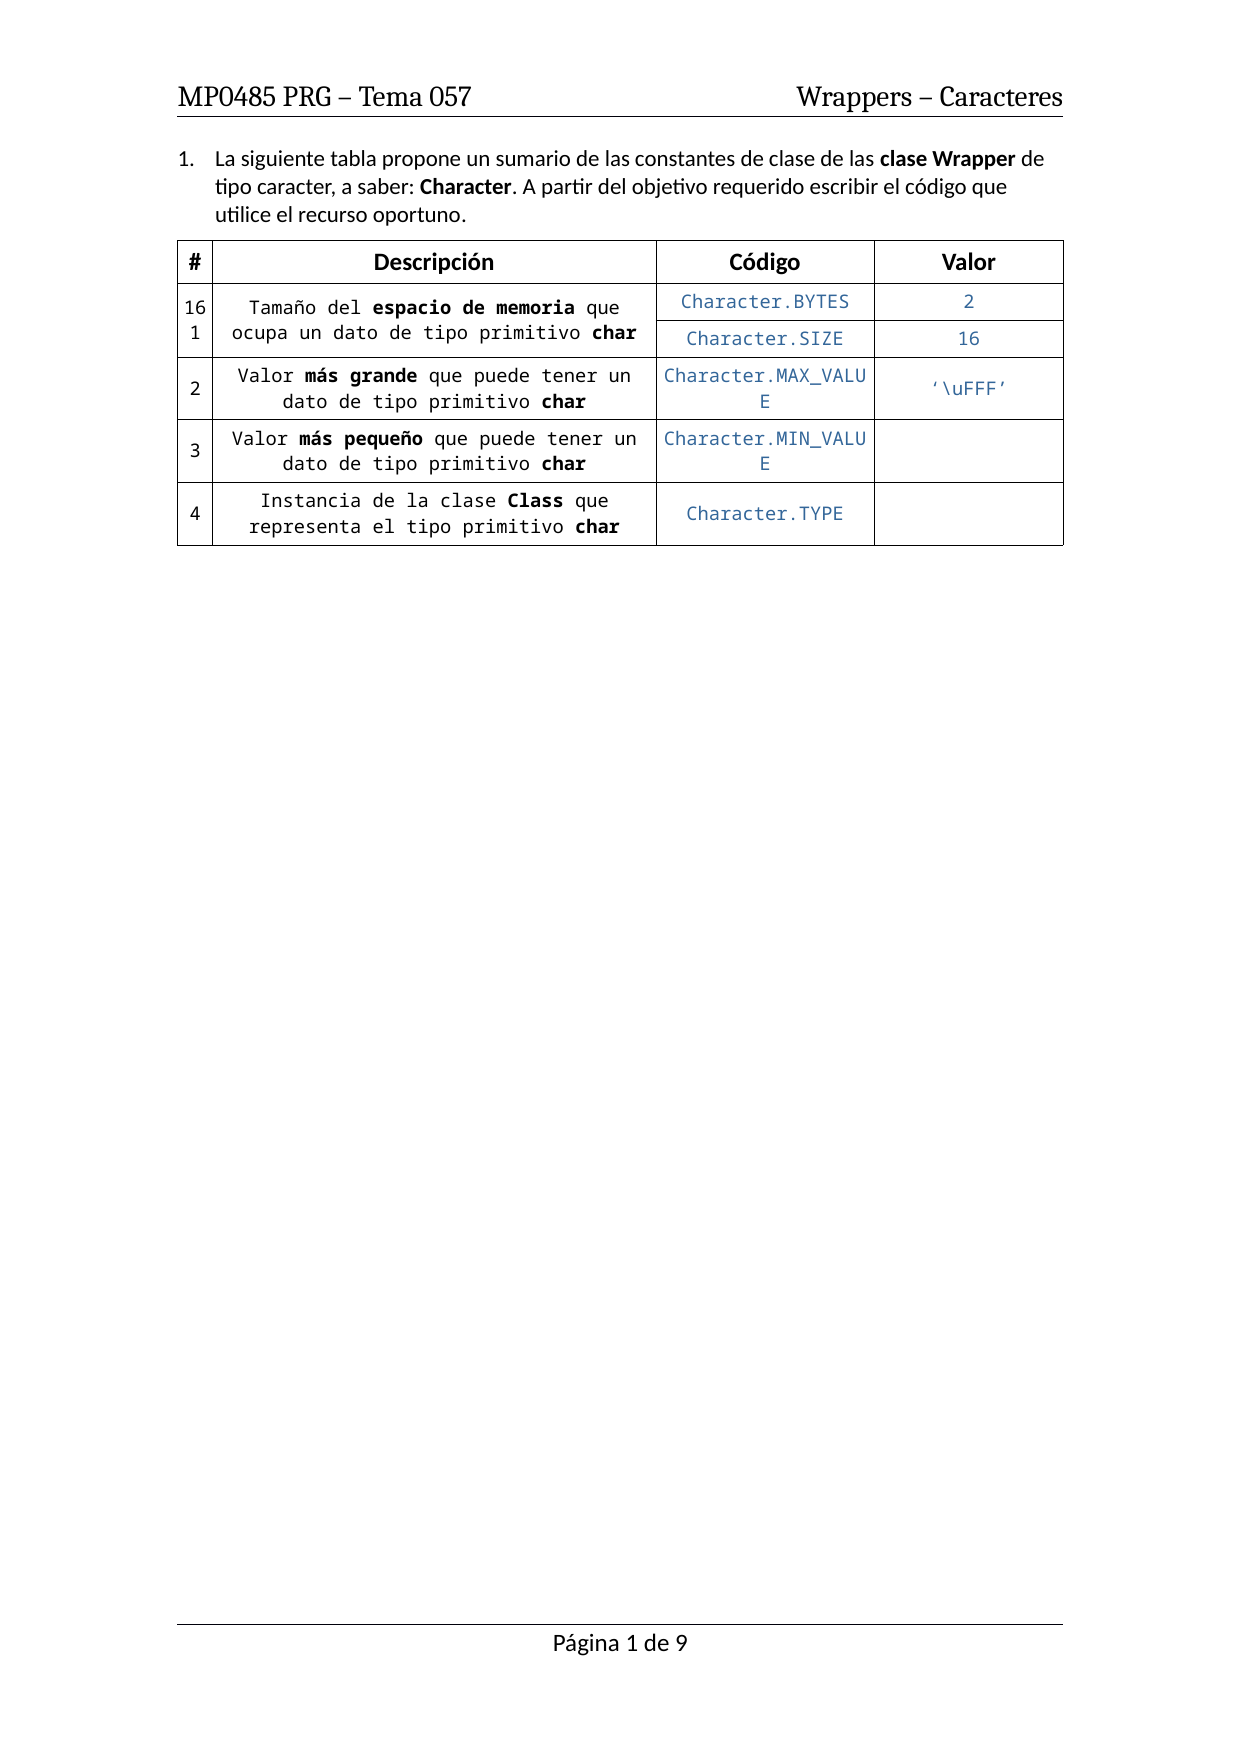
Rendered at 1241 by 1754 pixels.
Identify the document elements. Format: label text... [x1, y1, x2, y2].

table_cell 2 [875, 284, 1063, 319]
table_header Descripción [213, 241, 656, 282]
table_cell Valor más grande que puede tener un dato de tipo primitivo char [213, 358, 656, 419]
table_cell Character.MAX_VALUE [657, 358, 874, 419]
table_header # [178, 241, 212, 282]
table_cell [875, 420, 1063, 482]
table_cell ‘\uFFF’ [875, 358, 1063, 419]
table_cell Valor más pequeño que puede tener un dato de tipo primitivo char [213, 420, 656, 482]
table_cell Tamaño del espacio de memoria que ocupa un dato de tipo primitivo char [213, 284, 656, 357]
table_cell 2 [178, 358, 212, 419]
table_cell Instancia de la clase Class que representa el tipo primitivo char [213, 483, 656, 544]
table_cell 161 [178, 284, 212, 357]
table_cell Character.BYTES [657, 284, 874, 319]
table_header Valor [875, 241, 1063, 282]
table_cell Character.SIZE [657, 321, 874, 357]
table_header Código [657, 241, 874, 282]
table_cell Character.TYPE [657, 483, 874, 544]
table_cell Character.MIN_VALUE [657, 420, 874, 482]
table_cell [875, 483, 1063, 544]
table_cell 3 [178, 420, 212, 482]
table_cell 4 [178, 483, 212, 544]
list La siguiente tabla propone un sumario de las constantes de clase de las clase Wrapper de tipo caracter, a saber: Character. A partir del objetivo requerido escribir el código que utilice el recurso oportuno. [177, 144, 1063, 228]
table_cell 16 [875, 321, 1063, 357]
